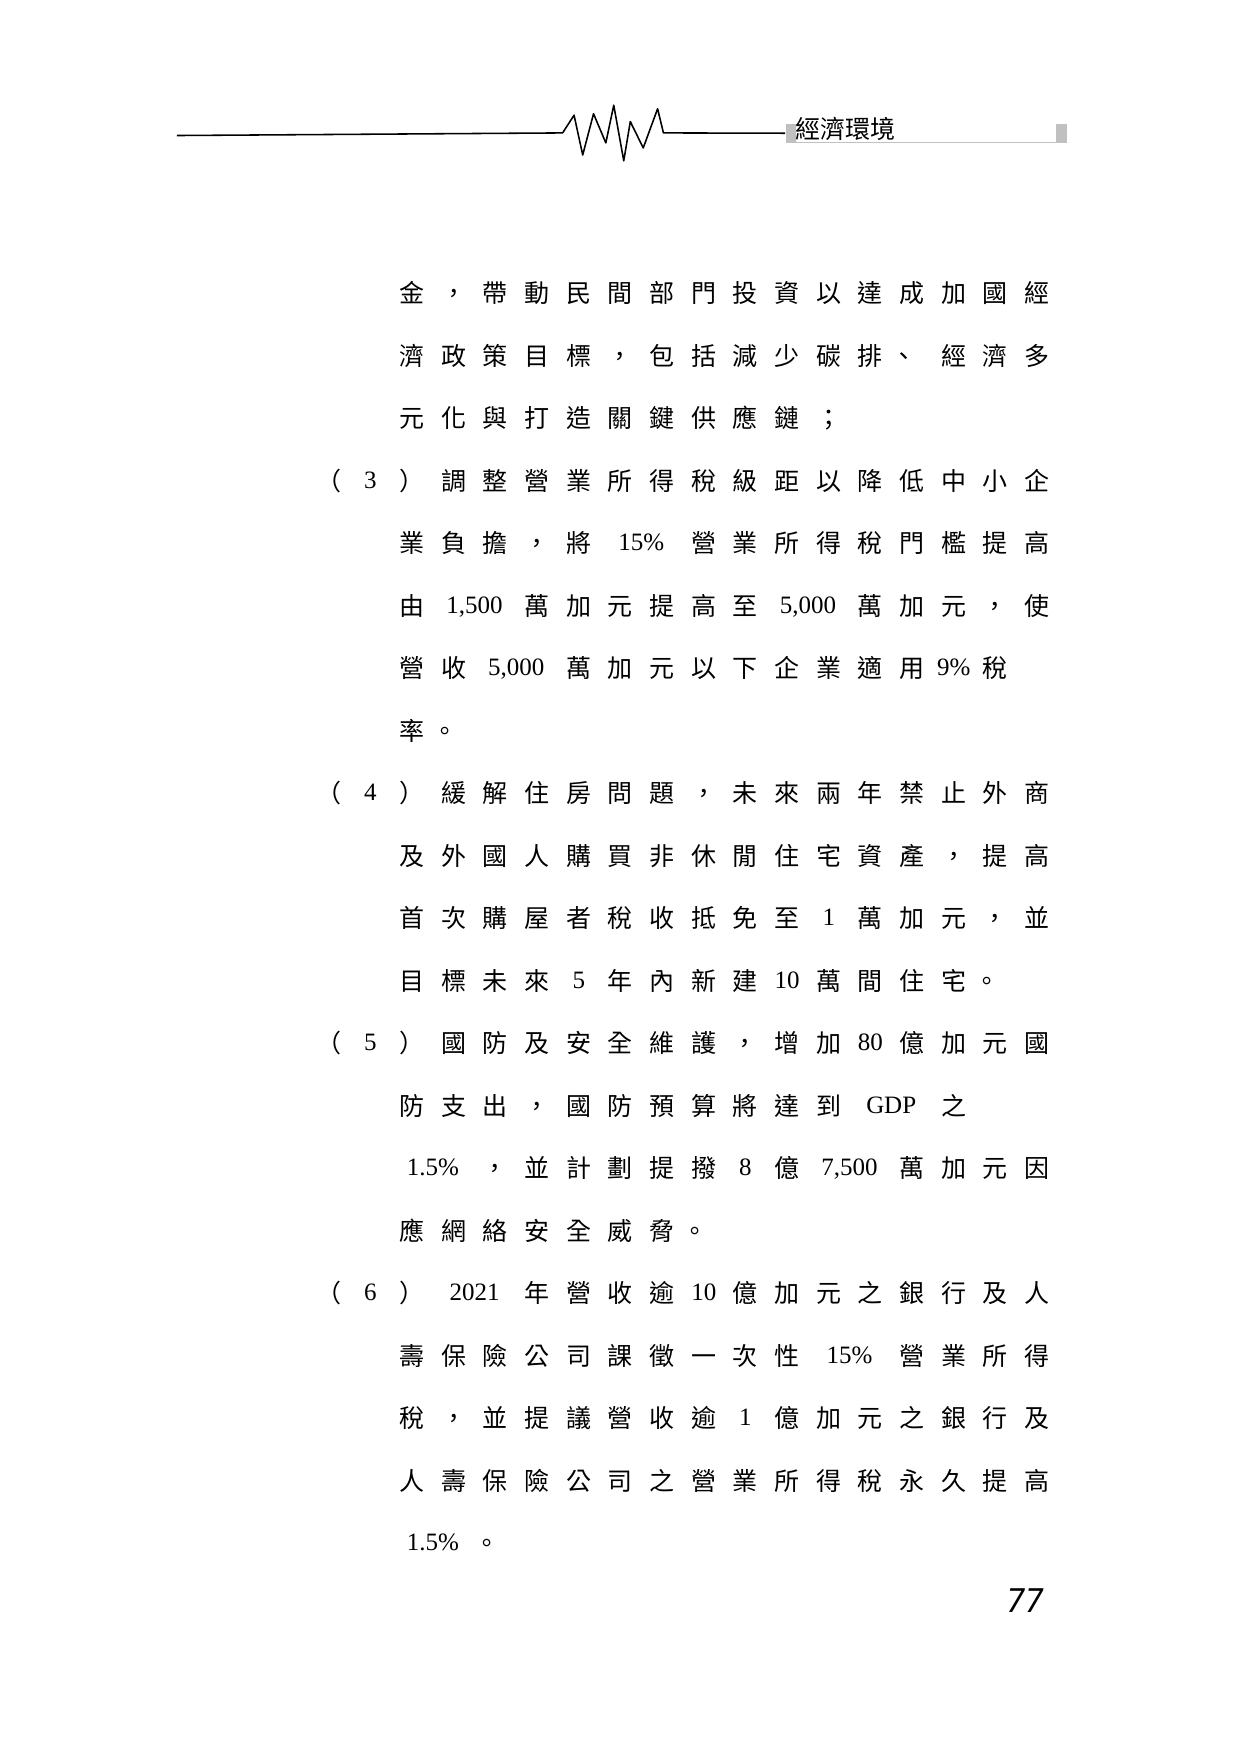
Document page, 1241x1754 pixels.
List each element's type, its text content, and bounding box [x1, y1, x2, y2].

text （6）2021年營收逾10億加元之銀行及人壽保險公司課徵一次性15%營業所得稅，並提議營收逾1億加元之銀行及人壽保險公司之營業所得稅永久提高1.5%。 [306, 1250, 1058, 1563]
text 金，帶動民間部門投資以達成加國經濟政策目標，包括減少碳排、經濟多元化與打造關鍵供應鏈； [306, 250, 1058, 438]
text （5）國防及安全維護，增加80億加元國防支出，國防預算將達到GDP之1.5%，並計劃提撥8億7,500萬加元因應網絡安全威脅。 [306, 1000, 1058, 1250]
text （4）緩解住房問題，未來兩年禁止外商及外國人購買非休閒住宅資產，提高首次購屋者稅收抵免至1萬加元，並目標未來5年內新建10萬間住宅。 [306, 750, 1058, 1000]
text （3）調整營業所得稅級距以降低中小企業負擔，將15%營業所得稅門檻提高由1,500萬加元提高至5,000萬加元，使營收5,000萬加元以下企業適用9%稅率。 [306, 438, 1058, 750]
